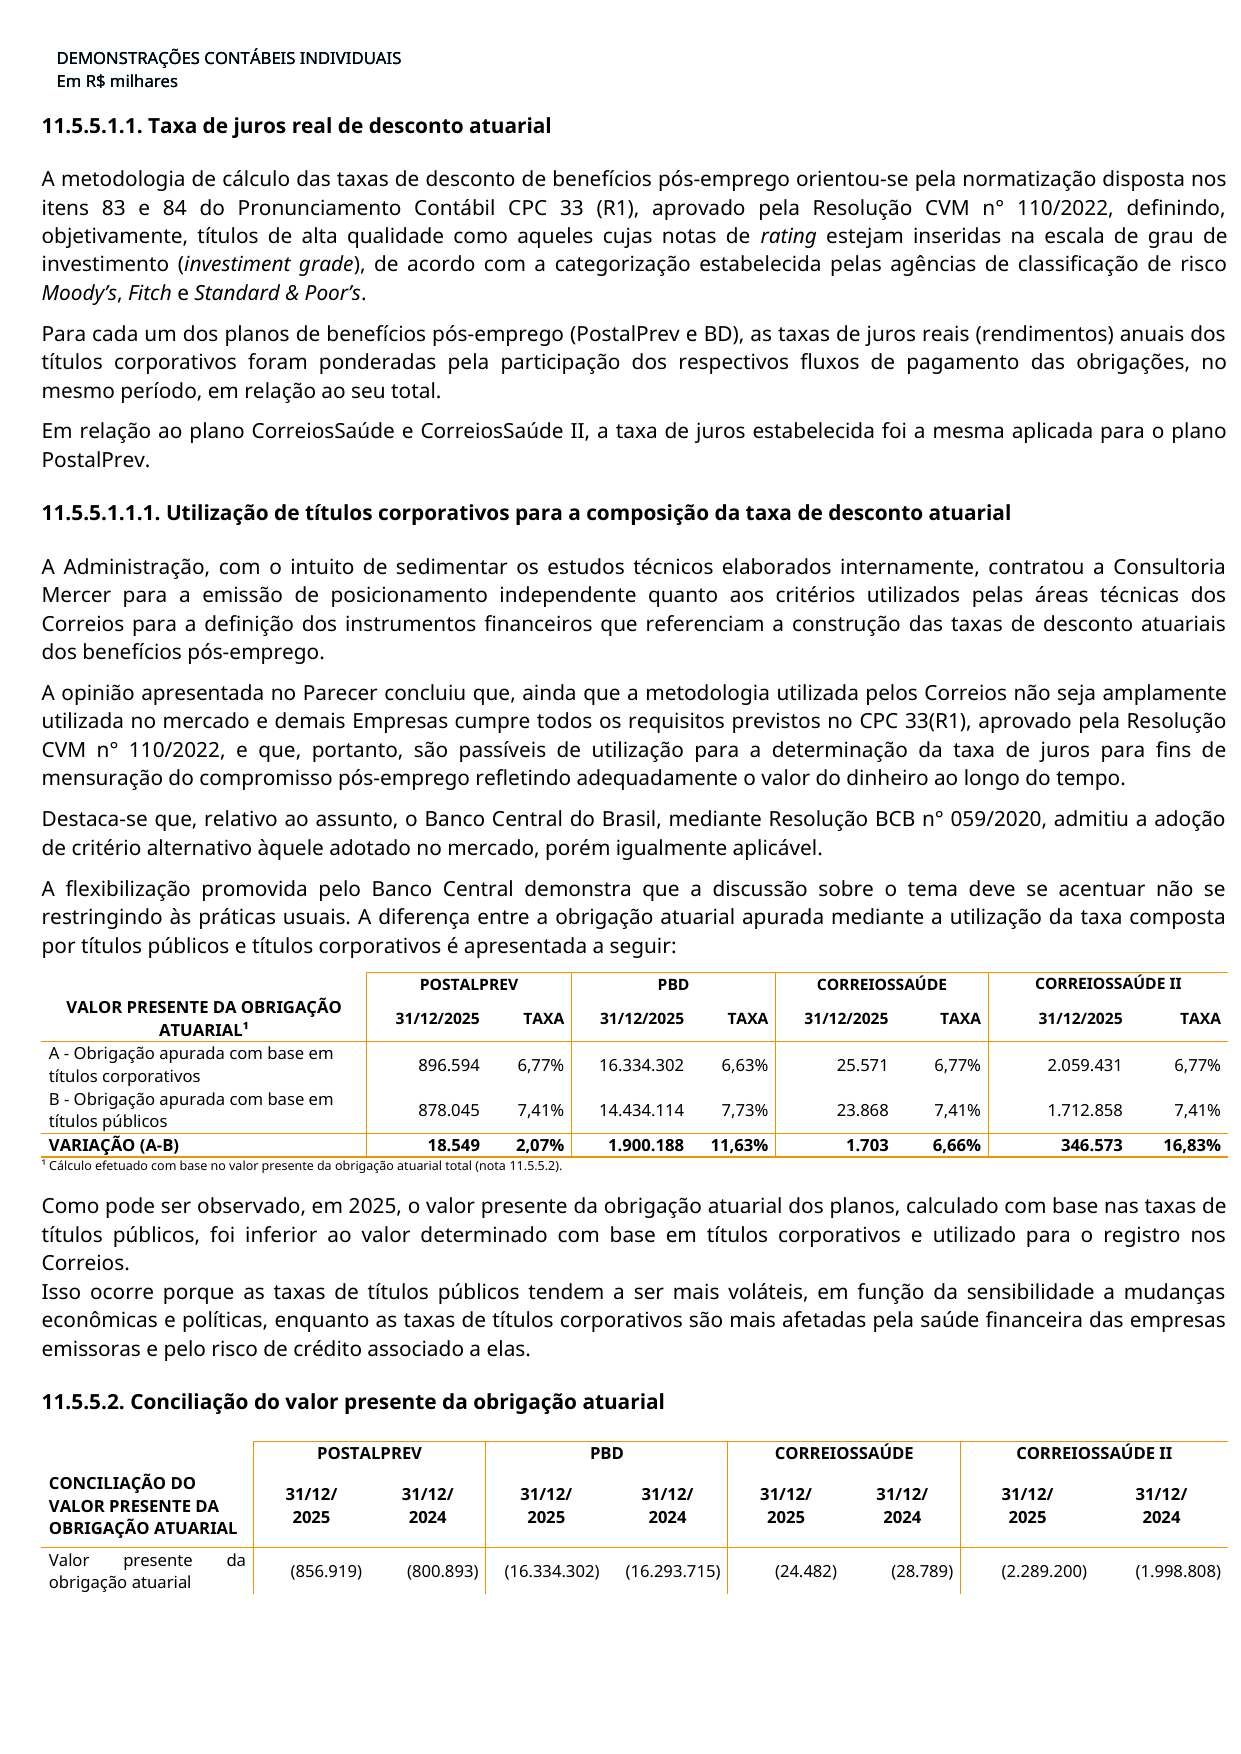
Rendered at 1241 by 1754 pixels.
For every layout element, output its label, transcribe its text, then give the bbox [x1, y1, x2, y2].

table_header CORREIOSSAÚDE [728, 1442, 960, 1464]
table_cell (800.893) [369, 1548, 485, 1594]
table_cell 31/12/ 2024 [844, 1464, 960, 1547]
table_cell 6,77% [487, 1042, 571, 1087]
table_cell TAXA [1130, 995, 1228, 1041]
table_cell 1.900.188 [572, 1134, 691, 1156]
table_cell 7,41% [1130, 1087, 1228, 1133]
table_header [41, 1441, 253, 1464]
table_cell TAXA [487, 995, 571, 1041]
text Para cada um dos planos de benefícios pós-emprego (PostalPrev e BD), as taxas de juros reais (rendimentos) anuais dos títulos corporativos foram ponderadas pela participação dos respectivos fluxos de pagamento das obrigações, no mesmo período, em relação ao seu total. [41, 319, 1228, 404]
table_cell (2.289.200) [961, 1548, 1094, 1594]
text Como pode ser observado, em 2025, o valor presente da obrigação atuarial dos planos, calculado com base nas taxas de títulos públicos, foi inferior ao valor determinado com base em títulos corporativos e utilizado para o registro nos Correios. [41, 1192, 1228, 1277]
table_cell (28.789) [844, 1548, 960, 1594]
table_cell 6,63% [691, 1042, 775, 1087]
table_header POSTALPREV [367, 973, 571, 995]
table_cell 878.045 [367, 1087, 487, 1133]
table_cell 6,77% [1130, 1042, 1228, 1087]
table_cell 31/12/2025 [572, 995, 691, 1041]
table_cell 6,66% [896, 1134, 988, 1156]
table_cell VARIAÇÃO (A-B) [41, 1134, 366, 1156]
table_cell 2.059.431 [989, 1042, 1130, 1087]
table_cell 1.712.858 [989, 1087, 1130, 1133]
subtitle Utilização de títulos corporativos para a composição da taxa de desconto atuarial [41, 498, 1228, 527]
table_cell 16,83% [1130, 1134, 1228, 1156]
table_cell (24.482) [728, 1548, 844, 1594]
table_header POSTALPREV [254, 1442, 485, 1464]
table_cell 31/12/ 2025 [254, 1464, 369, 1547]
table_cell (1.998.808) [1094, 1548, 1228, 1594]
text ¹ Cálculo efetuado com base no valor presente da obrigação atuarial total (nota 11.5.5.2). [41, 1158, 1228, 1174]
table_cell 31/12/ 2025 [728, 1464, 844, 1547]
table_cell 14.434.114 [572, 1087, 691, 1133]
table_header CORREIOSSAÚDE II [961, 1442, 1228, 1464]
table_cell 31/12/ 2024 [369, 1464, 485, 1547]
table_cell CONCILIAÇÃO DO VALOR PRESENTE DA OBRIGAÇÃO ATUARIAL [41, 1464, 253, 1547]
table_cell 6,77% [896, 1042, 988, 1087]
table_cell B - Obrigação apurada com base em títulos públicos [41, 1087, 366, 1133]
text A metodologia de cálculo das taxas de desconto de benefícios pós-emprego orientou-se pela normatização disposta nos itens 83 e 84 do Pronunciamento Contábil CPC 33 (R1), aprovado pela Resolução CVM n° 110/2022, definindo, objetivamente, títulos de alta qualidade como aqueles cujas notas de rating estejam inseridas na escala de grau de investimento (investiment grade), de acordo com a categorização estabelecida pelas agências de classificação de risco Moody’s, Fitch e Standard & Poor’s. [41, 164, 1228, 306]
table_cell 7,73% [691, 1087, 775, 1133]
table_cell (856.919) [254, 1548, 369, 1594]
table_header CORREIOSSAÚDE [776, 973, 988, 995]
table_cell Valor presente da obrigação atuarial [41, 1548, 253, 1594]
subtitle Conciliação do valor presente da obrigação atuarial [41, 1387, 1228, 1416]
table_cell 31/12/ 2024 [1094, 1464, 1228, 1547]
table_cell 346.573 [989, 1134, 1130, 1156]
table_cell 896.594 [367, 1042, 487, 1087]
table_cell (16.334.302) [486, 1548, 607, 1594]
table_cell 1.703 [776, 1134, 896, 1156]
table_cell 25.571 [776, 1042, 896, 1087]
table_cell 31/12/2025 [989, 995, 1130, 1041]
table_header PBD [486, 1442, 727, 1464]
table_cell 2,07% [487, 1134, 571, 1156]
table_cell VALOR PRESENTE DA OBRIGAÇÃO ATUARIAL¹ [41, 995, 366, 1041]
text A opinião apresentada no Parecer concluiu que, ainda que a metodologia utilizada pelos Correios não seja amplamente utilizada no mercado e demais Empresas cumpre todos os requisitos previstos no CPC 33(R1), aprovado pela Resolução CVM n° 110/2022, e que, portanto, são passíveis de utilização para a determinação da taxa de juros para fins de mensuração do compromisso pós-emprego refletindo adequadamente o valor do dinheiro ao longo do tempo. [41, 678, 1228, 792]
table_cell TAXA [691, 995, 775, 1041]
table_cell 31/12/ 2024 [607, 1464, 727, 1547]
text A flexibilização promovida pelo Banco Central demonstra que a discussão sobre o tema deve se acentuar não se restringindo às práticas usuais. A diferença entre a obrigação atuarial apurada mediante a utilização da taxa composta por títulos públicos e títulos corporativos é apresentada a seguir: [41, 874, 1228, 959]
table_cell 11,63% [691, 1134, 775, 1156]
table_cell A - Obrigação apurada com base em títulos corporativos [41, 1042, 366, 1087]
table_cell 31/12/ 2025 [961, 1464, 1094, 1547]
table_cell 31/12/2025 [367, 995, 487, 1041]
text Em relação ao plano CorreiosSaúde e CorreiosSaúde II, a taxa de juros estabelecida foi a mesma aplicada para o plano PostalPrev. [41, 417, 1228, 473]
table_cell 16.334.302 [572, 1042, 691, 1087]
table_header [41, 972, 366, 995]
table_cell TAXA [896, 995, 988, 1041]
table_cell 31/12/2025 [776, 995, 896, 1041]
text Destaca-se que, relativo ao assunto, o Banco Central do Brasil, mediante Resolução BCB n° 059/2020, admitiu a adoção de critério alternativo àquele adotado no mercado, porém igualmente aplicável. [41, 804, 1228, 861]
table_header CORREIOSSAÚDE II [989, 973, 1228, 995]
table_cell 18.549 [367, 1134, 487, 1156]
subtitle Taxa de juros real de desconto atuarial [41, 111, 1228, 139]
table_cell 7,41% [896, 1087, 988, 1133]
text A Administração, com o intuito de sedimentar os estudos técnicos elaborados internamente, contratou a Consultoria Mercer para a emissão de posicionamento independente quanto aos critérios utilizados pelas áreas técnicas dos Correios para a definição dos instrumentos financeiros que referenciam a construção das taxas de desconto atuariais dos benefícios pós-emprego. [41, 552, 1228, 666]
table_header PBD [572, 973, 775, 995]
table_cell 7,41% [487, 1087, 571, 1133]
table_cell (16.293.715) [607, 1548, 727, 1594]
text Isso ocorre porque as taxas de títulos públicos tendem a ser mais voláteis, em função da sensibilidade a mudanças econômicas e políticas, enquanto as taxas de títulos corporativos são mais afetadas pela saúde financeira das empresas emissoras e pelo risco de crédito associado a elas. [41, 1277, 1228, 1362]
table_cell 31/12/ 2025 [486, 1464, 607, 1547]
table_cell 23.868 [776, 1087, 896, 1133]
